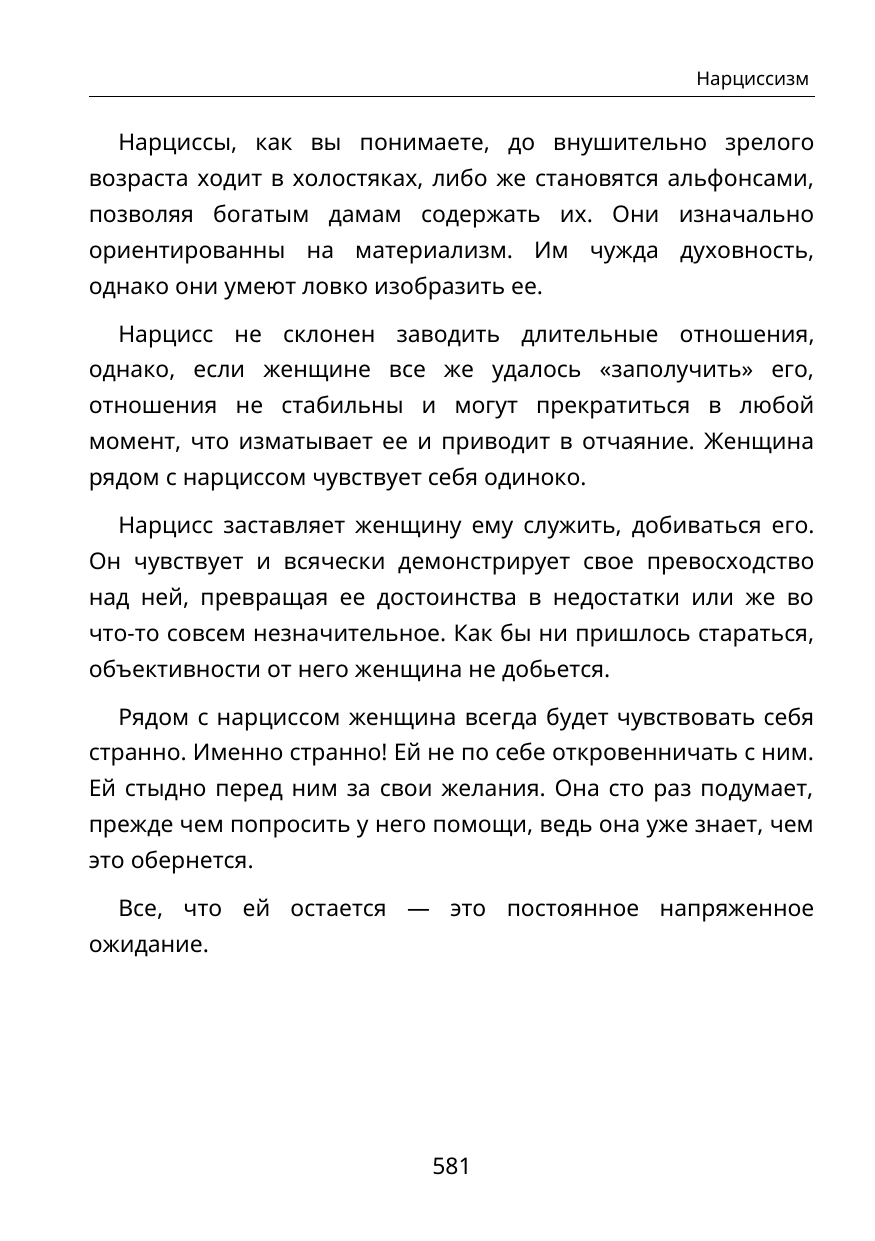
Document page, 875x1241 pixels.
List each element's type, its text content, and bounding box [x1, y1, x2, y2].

text Нарциссы, как вы понимаете, до внушительно зрелого возраста ходит в холостяках, либо же становятся альфонсами, позволяя богатым дамам содержать их. Они изначально ориентированны на материализм. Им чужда духовность, однако они умеют ловко изобразить ее. [88, 126, 815, 301]
text Нарцисс не склонен заводить длительные отношения, однако, если женщине все же удалось «заполучить» его, отношения не стабильны и могут прекратиться в любой момент, что изматывает ее и приводит в отчаяние. Женщина рядом с нарциссом чувствует себя одиноко. [88, 317, 815, 492]
text Нарцисс заставляет женщину ему служить, добиваться его. Он чувствует и всячески демонстрирует свое превосходство над ней, превращая ее достоинства в недостатки или же во что-то совсем незначительное. Как бы ни пришлось стараться, объективности от него женщина не добьется. [88, 509, 815, 684]
text Все, что ей остается — это постоянное напряженное ожидание. [88, 892, 815, 959]
text Рядом с нарциссом женщина всегда будет чувствовать себя странно. Именно странно! Ей не по себе откровенничать с ним. Ей стыдно перед ним за свои желания. Она сто раз подумает, прежде чем попросить у него помощи, ведь она уже знает, чем это обернется. [88, 700, 815, 875]
